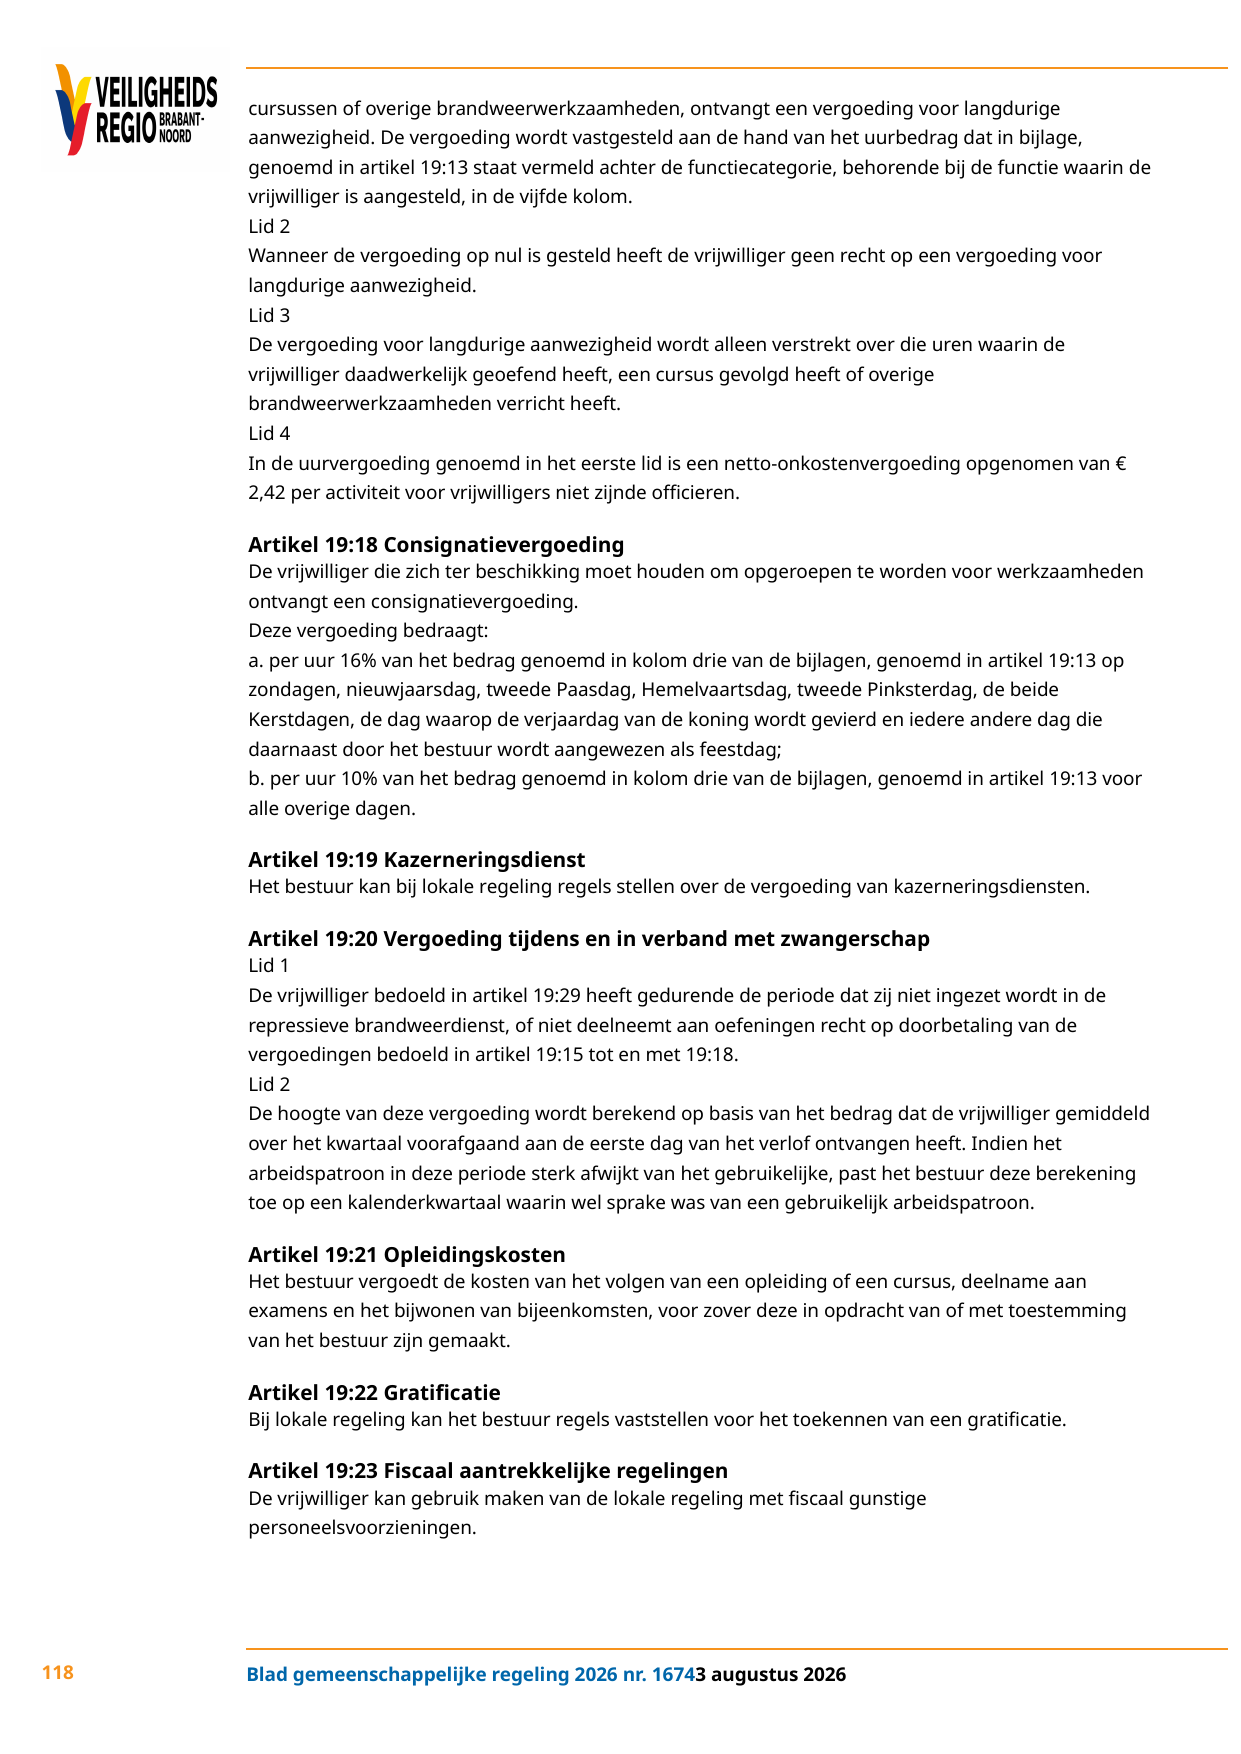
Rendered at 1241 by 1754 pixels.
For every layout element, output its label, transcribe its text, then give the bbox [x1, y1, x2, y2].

text Bij lokale regeling kan het bestuur regels vaststellen voor het toekennen van een gratificatie. [248, 1406, 1152, 1432]
text Wanneer de vergoeding op nul is gesteld heeft de vrijwilliger geen recht op een vergoeding voor langdurige aanwezigheid. [248, 243, 1152, 298]
text Deze vergoeding bedraagt: [248, 617, 1152, 643]
text Lid 2 [248, 1071, 1152, 1097]
text In de uurvergoeding genoemd in het eerste lid is een netto-onkostenvergoeding opgenomen van € 2,42 per activiteit voor vrijwilligers niet zijnde officieren. [248, 450, 1152, 505]
text Lid 2 [248, 213, 1152, 239]
text De vrijwilliger die zich ter beschikking moet houden om opgeroepen te worden voor werkzaamheden ontvangt een consignatievergoeding. [248, 558, 1152, 613]
text De hoogte van deze vergoeding wordt berekend op basis van het bedrag dat de vrijwilliger gemiddeld over het kwartaal voorafgaand aan de eerste dag van het verlof ontvangen heeft. Indien het arbeidspatroon in deze periode sterk afwijkt van het gebruikelijke, past het bestuur deze berekening toe op een kalenderkwartaal waarin wel sprake was van een gebruikelijk arbeidspatroon. [248, 1101, 1152, 1215]
text Artikel 19:19 Kazerneringsdienst [248, 845, 1152, 874]
text Het bestuur kan bij lokale regeling regels stellen over de vergoeding van kazerneringsdiensten. [248, 874, 1152, 899]
text cursussen of overige brandweerwerkzaamheden, ontvangt een vergoeding voor langdurige aanwezigheid. De vergoeding wordt vastgesteld aan de hand van het uurbedrag dat in bijlage, genoemd in artikel 19:13 staat vermeld achter de functiecategorie, behorende bij de functie waarin de vrijwilliger is aangesteld, in de vijfde kolom. [248, 95, 1152, 209]
text Artikel 19:20 Vergoeding tijdens en in verband met zwangerschap [248, 924, 1152, 953]
text Lid 1 [248, 953, 1152, 978]
picture [41, 47, 231, 172]
text Lid 4 [248, 420, 1152, 446]
text De vrijwilliger bedoeld in artikel 19:29 heeft gedurende de periode dat zij niet ingezet wordt in de repressieve brandweerdienst, of niet deelneemt aan oefeningen recht op doorbetaling van de vergoedingen bedoeld in artikel 19:15 tot en met 19:18. [248, 982, 1152, 1067]
text a. per uur 16% van het bedrag genoemd in kolom drie van de bijlagen, genoemd in artikel 19:13 op zondagen, nieuwjaarsdag, tweede Paasdag, Hemelvaartsdag, tweede Pinksterdag, de beide Kerstdagen, de dag waarop de verjaardag van de koning wordt gevierd en iedere andere dag die daarnaast door het bestuur wordt aangewezen als feestdag; [248, 647, 1152, 761]
text Het bestuur vergoedt de kosten van het volgen van een opleiding of een cursus, deelname aan examens en het bijwonen van bijeenkomsten, voor zover deze in opdracht van of met toestemming van het bestuur zijn gemaakt. [248, 1268, 1152, 1353]
text Artikel 19:22 Gratificatie [248, 1378, 1152, 1406]
text Artikel 19:21 Opleidingskosten [248, 1240, 1152, 1268]
text Lid 3 [248, 302, 1152, 328]
text De vergoeding voor langdurige aanwezigheid wordt alleen verstrekt over die uren waarin de vrijwilliger daadwerkelijk geoefend heeft, een cursus gevolgd heeft of overige brandweerwerkzaamheden verricht heeft. [248, 331, 1152, 416]
text Artikel 19:23 Fiscaal aantrekkelijke regelingen [248, 1457, 1152, 1485]
text b. per uur 10% van het bedrag genoemd in kolom drie van de bijlagen, genoemd in artikel 19:13 voor alle overige dagen. [248, 765, 1152, 821]
text De vrijwilliger kan gebruik maken van de lokale regeling met fiscaal gunstige personeelsvoorzieningen. [248, 1485, 1152, 1540]
text Artikel 19:18 Consignatievergoeding [248, 530, 1152, 558]
